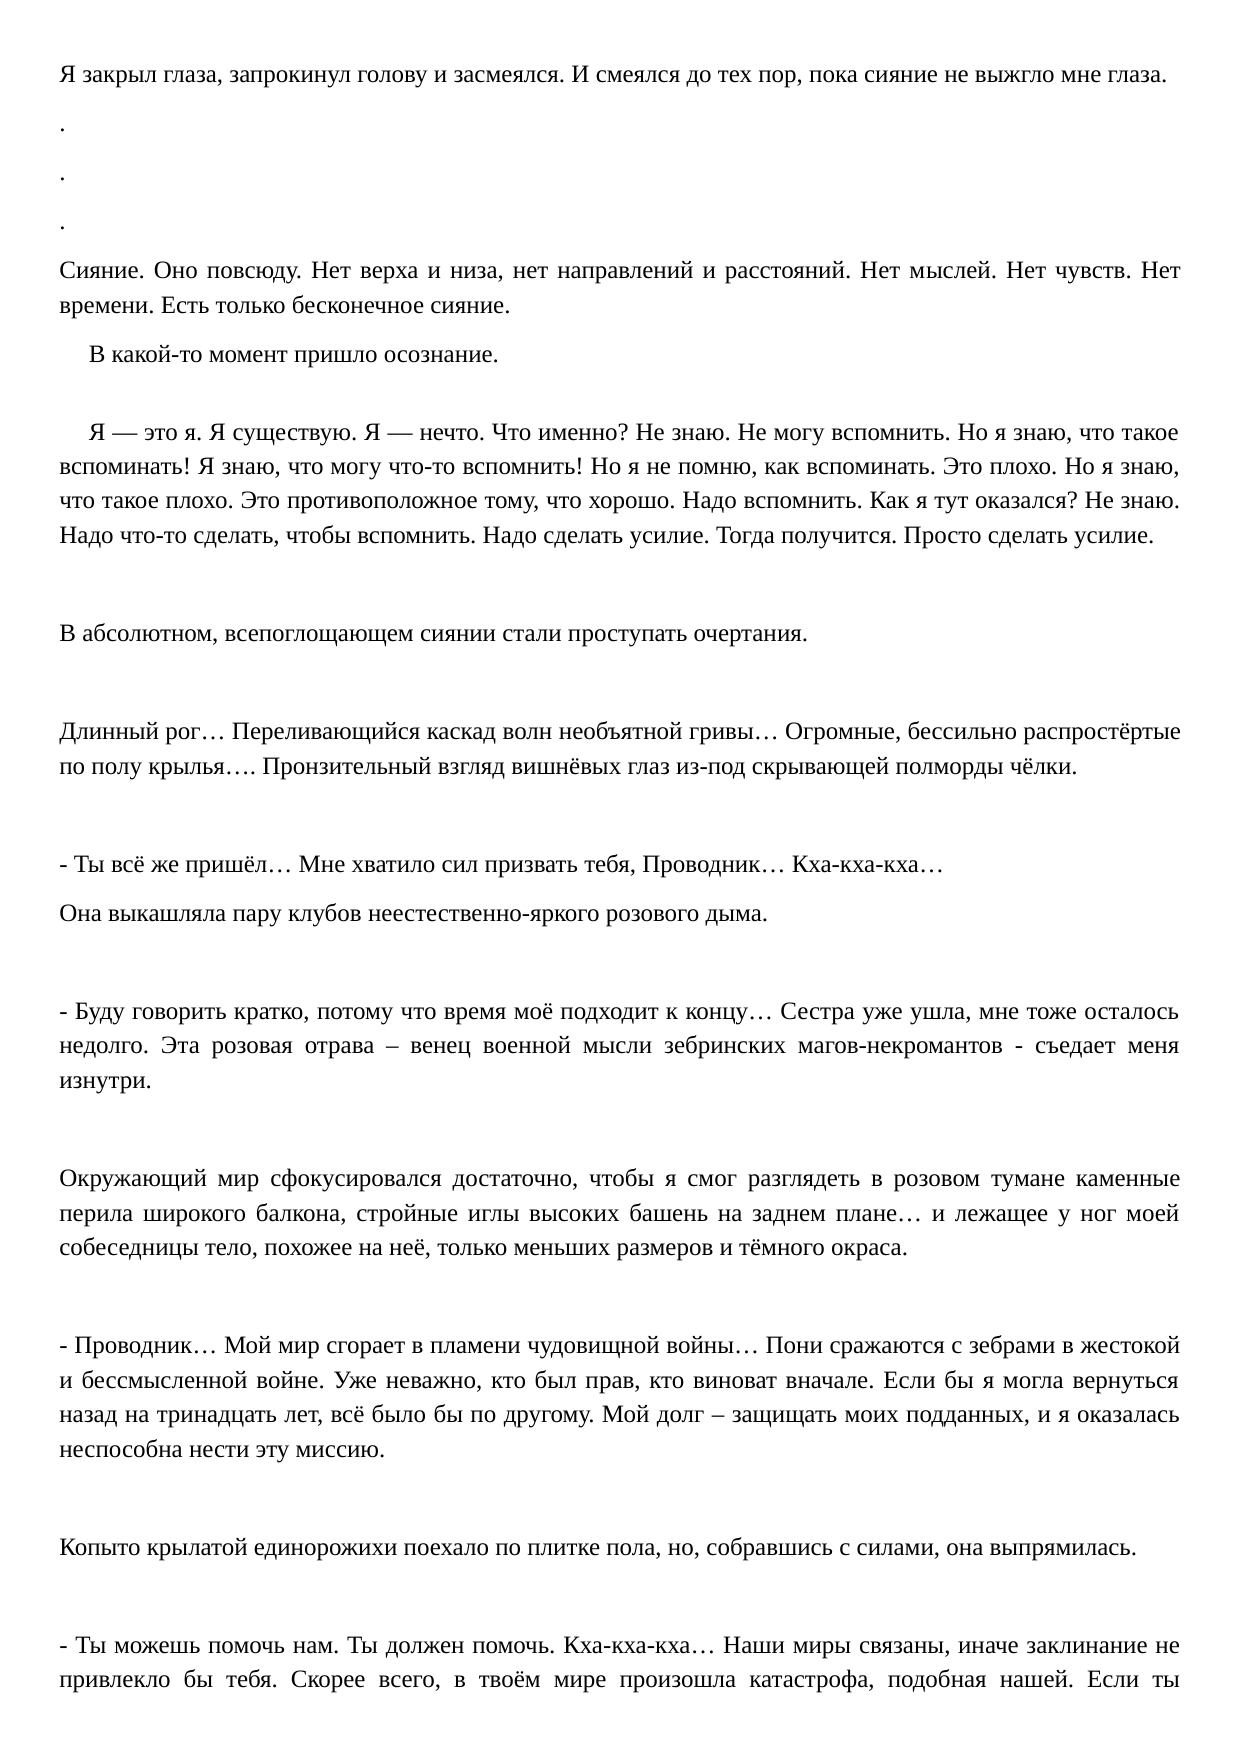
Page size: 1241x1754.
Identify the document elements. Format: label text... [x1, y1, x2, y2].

text Я — это я. Я существую. Я — нечто. Что именно? Не знаю. Не могу вспомнить. Но я знаю, что такое вспоминать! Я знаю, что могу что-то вспомнить! Но я не помню, как вспоминать. Это плохо. Но я знаю, что такое плохо. Это противоположное тому, что хорошо. Надо вспомнить. Как я тут оказался? Не знаю. Надо что-то сделать, чтобы вспомнить. Надо сделать усилие. Тогда получится. Просто сделать усилие. [59, 417, 1181, 549]
text - Ты всё же пришёл… Мне хватило сил призвать тебя, Проводник… Кха-кха-кха… [59, 849, 1181, 878]
text . [59, 206, 1181, 235]
text - Буду говорить кратко, потому что время моё подходит к концу… Сестра уже ушла, мне тоже осталось недолго. Эта розовая отрава – венец военной мысли зебринских магов-некромантов - съедает меня изнутри. [59, 996, 1181, 1094]
text - Проводник… Мой мир сгорает в пламени чудовищной войны… Пони сражаются с зебрами в жестокой и бессмысленной войне. Уже неважно, кто был прав, кто виноват вначале. Если бы я могла вернуться назад на тринадцать лет, всё было бы по другому. Мой долг – защищать моих подданных, и я оказалась неспособна нести эту миссию. [59, 1330, 1181, 1462]
text . [59, 157, 1181, 186]
text В какой-то момент пришло осознание. [59, 339, 1181, 368]
text Я закрыл глаза, запрокинул голову и засмеялся. И смеялся до тех пор, пока сияние не выжгло мне глаза. [59, 59, 1181, 88]
text - Ты можешь помочь нам. Ты должен помочь. Кха-кха-кха… Наши миры связаны, иначе заклинание не привлекло бы тебя. Скорее всего, в твоём мире произошла катастрофа, подобная нашей. Если ты [59, 1630, 1181, 1693]
text Сияние. Оно повсюду. Нет верха и низа, нет направлений и расстояний. Нет мыслей. Нет чувств. Нет времени. Есть только бесконечное сияние. [59, 255, 1181, 318]
text . [59, 108, 1181, 137]
text В абсолютном, всепоглощающем сиянии стали проступать очертания. [59, 618, 1181, 647]
text Длинный рог… Переливающийся каскад волн необъятной гривы… Огромные, бессильно распростёртые по полу крылья…. Пронзительный взгляд вишнёвых глаз из-под скрывающей полморды чёлки. [59, 716, 1181, 779]
text Окружающий мир сфокусировался достаточно, чтобы я смог разглядеть в розовом тумане каменные перила широкого балкона, стройные иглы высоких башень на заднем плане… и лежащее у ног моей собеседницы тело, похожее на неё, только меньших размеров и тёмного окраса. [59, 1163, 1181, 1261]
text Копыто крылатой единорожихи поехало по плитке пола, но, собравшись с силами, она выпрямилась. [59, 1532, 1181, 1561]
text Она выкашляла пару клубов неестественно-яркого розового дыма. [59, 898, 1181, 927]
